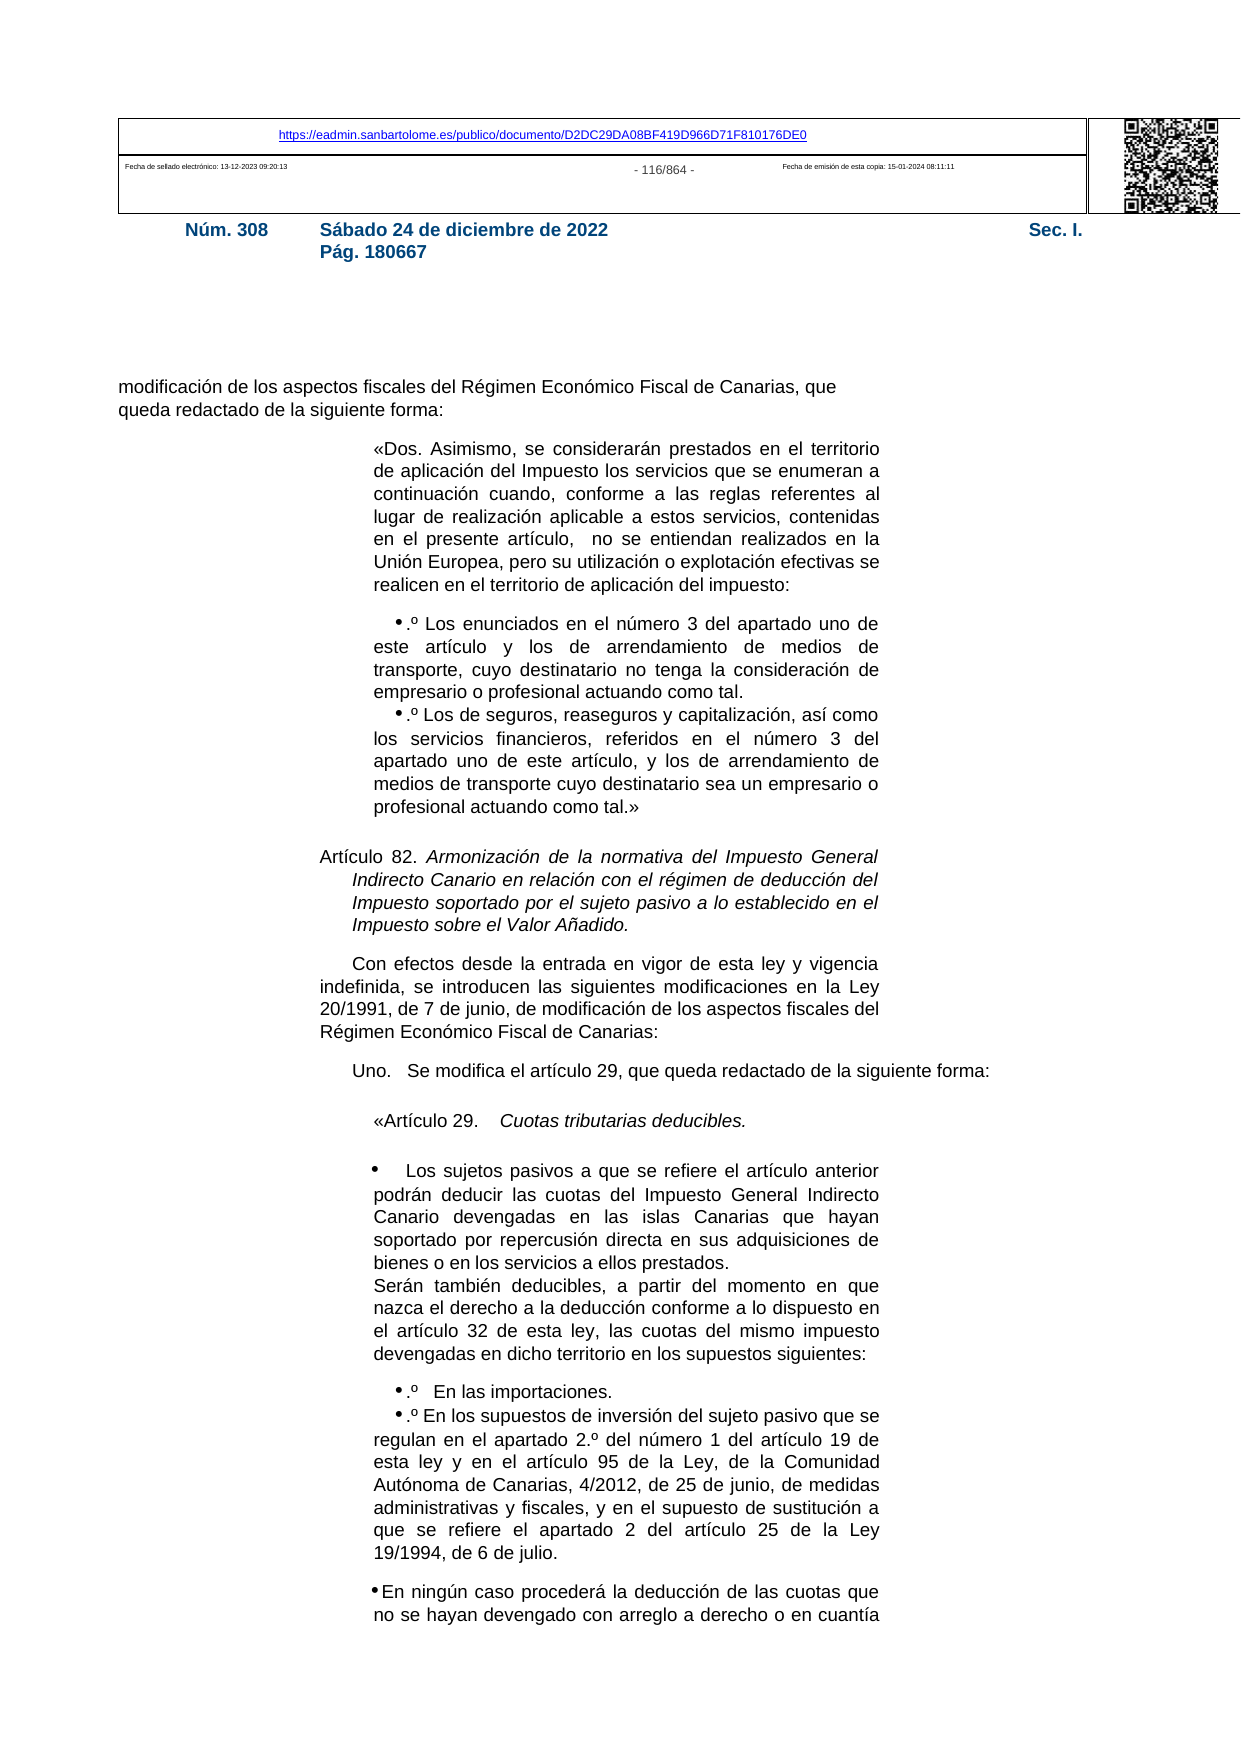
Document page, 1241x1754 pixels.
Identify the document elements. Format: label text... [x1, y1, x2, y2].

text Núm. 308 Sábado 24 de diciembre de 2022 Sec. I. Pág. 180667 [185, 219, 1122, 262]
list .º En los supuestos de inversión del sujeto pasivo que se regulan en el apartado 2.º del número 1 del artículo 19 de esta ley y en el artículo 95 de la Ley, de la Comunidad Autónoma de Canarias, 4/2012, de 25 de junio, de medidas administrativas y fiscales, y en el supuesto de sustitución a que se refiere el apartado 2 del artículo 25 de la Ley 19/1994, de 6 de julio. [363, 1405, 880, 1563]
text Artículo 82. Armonización de la normativa del Impuesto General Indirecto Canario en relación con el régimen de deducción del Impuesto soportado por el sujeto pasivo a lo establecido en el Impuesto sobre el Valor Añadido. [319, 846, 880, 936]
text «Dos. Asimismo, se considerarán prestados en el territorio de aplicación del Impuesto los servicios que se enumeran a continuación cuando, conforme a las reglas referentes al lugar de realización aplicable a estos servicios, contenidas en el presente artículo, no se entiendan realizados en la Unión Europea, pero su utilización o explotación efectivas se realicen en el territorio de aplicación del impuesto: [373, 437, 880, 595]
text Serán también deducibles, a partir del momento en que nazca el derecho a la deducción conforme a lo dispuesto en el artículo 32 de esta ley, las cuotas del mismo impuesto devengadas en dicho territorio en los supuestos siguientes: [373, 1274, 879, 1364]
table_header [1219, 119, 1240, 213]
list .º Los enunciados en el número 3 del apartado uno de este artículo y los de arrendamiento de medios de transporte, cuyo destinatario no tenga la consideración de empresario o profesional actuando como tal. [363, 612, 879, 703]
text modificación de los aspectos fiscales del Régimen Económico Fiscal de Canarias, que queda redactado de la siguiente forma: [118, 376, 879, 420]
table_cell Fecha de sellado electrónico: 13-12-2023 09:20:13 - 116/864 - Fecha de emisión de esta copia: 15-01-2024 08:11:11 [119, 156, 1086, 213]
text «Artículo 29. Cuotas tributarias deducibles. [373, 1110, 1122, 1131]
table_cell https://eadmin.sanbartolome.es/publico/documento/D2DC29DA08BF419D966D71F810176DE0 [119, 119, 1086, 154]
text Con efectos desde la entrada en vigor de esta ley y vigencia indefinida, se introducen las siguientes modificaciones en la Ley 20/1991, de 7 de junio, de modificación de los aspectos fiscales del Régimen Económico Fiscal de Canarias: [319, 953, 879, 1042]
list .º Los de seguros, reaseguros y capitalización, así como los servicios financieros, referidos en el número 3 del apartado uno de este artículo, y los de arrendamiento de medios de transporte cuyo destinatario sea un empresario o profesional actuando como tal.» [363, 704, 879, 817]
table_header [1089, 119, 1124, 213]
list .º En las importaciones. [363, 1381, 1122, 1404]
list En ningún caso procederá la deducción de las cuotas que no se hayan devengado con arreglo a derecho o en cuantía [363, 1581, 880, 1626]
text Uno. Se modifica el artículo 29, que queda redactado de la siguiente forma: [352, 1060, 1122, 1081]
list Los sujetos pasivos a que se refiere el artículo anterior podrán deducir las cuotas del Impuesto General Indirecto Canario devengadas en las islas Canarias que hayan soportado por repercusión directa en sus adquisiciones de bienes o en los servicios a ellos prestados. [338, 1160, 879, 1273]
